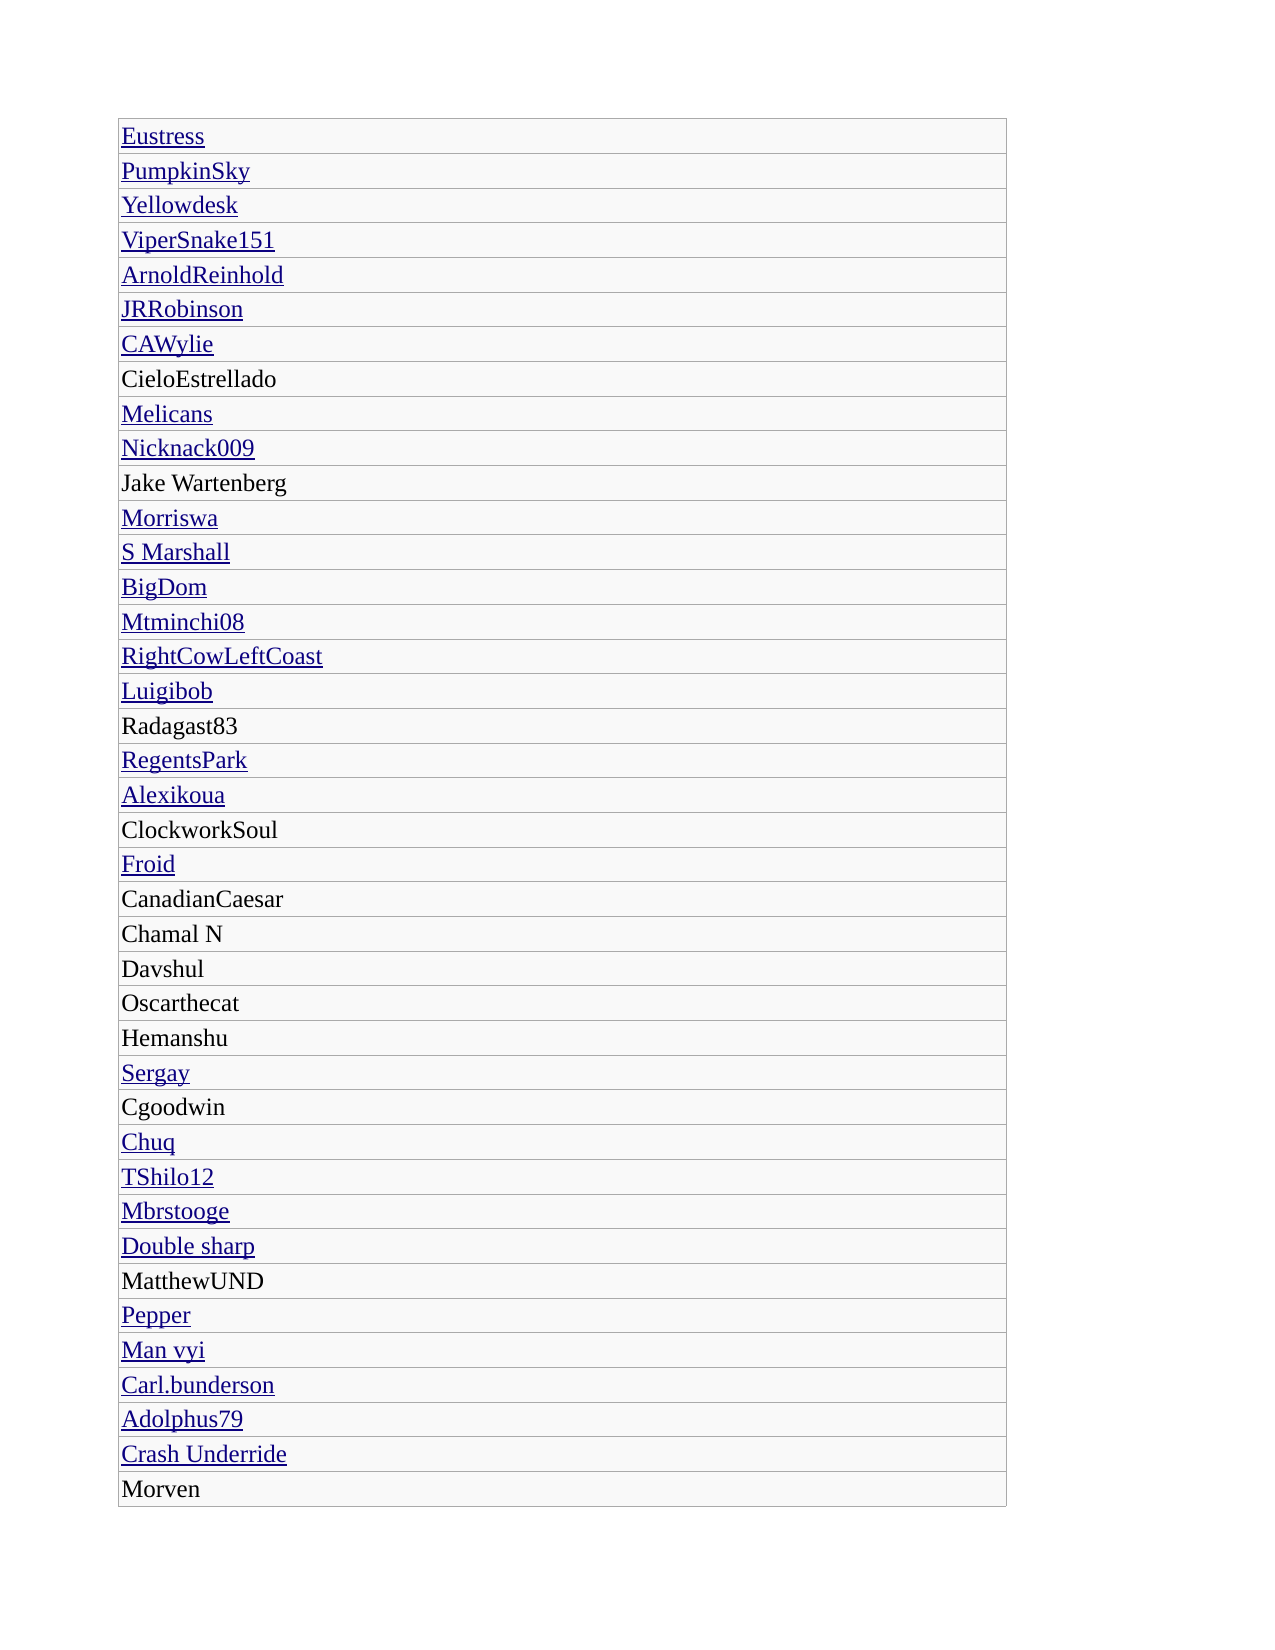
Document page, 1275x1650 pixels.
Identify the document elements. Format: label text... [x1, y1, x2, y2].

table_cell Yellowdesk [119, 189, 1006, 222]
table_cell Morriswa [119, 501, 1006, 534]
table_cell RegentsPark [119, 744, 1006, 777]
table_cell Radagast83 [119, 709, 1006, 742]
table_cell Morven [119, 1472, 1006, 1506]
table_cell MatthewUND [119, 1264, 1006, 1297]
table_cell Adolphus79 [119, 1403, 1006, 1436]
table_cell Mbrstooge [119, 1195, 1006, 1228]
table_cell CanadianCaesar [119, 882, 1006, 916]
table_cell ArnoldReinhold [119, 258, 1006, 292]
table_cell Oscarthecat [119, 986, 1006, 1020]
table_cell PumpkinSky [119, 154, 1006, 187]
table_cell Luigibob [119, 674, 1006, 708]
table_cell JRRobinson [119, 293, 1006, 326]
table_cell S Marshall [119, 535, 1006, 569]
table_cell Crash Underride [119, 1437, 1006, 1471]
table_cell Mtminchi08 [119, 605, 1006, 638]
table_cell Nicknack009 [119, 431, 1006, 465]
table_cell Hemanshu [119, 1021, 1006, 1055]
table_cell Sergay [119, 1056, 1006, 1089]
table_cell ClockworkSoul [119, 813, 1006, 847]
table_cell Carl.bunderson [119, 1368, 1006, 1402]
table_cell CAWylie [119, 327, 1006, 361]
table_cell Cgoodwin [119, 1090, 1006, 1124]
table_cell Melicans [119, 397, 1006, 430]
table_cell Chuq [119, 1125, 1006, 1159]
table_cell CieloEstrellado [119, 362, 1006, 396]
table_cell Jake Wartenberg [119, 466, 1006, 500]
table_cell RightCowLeftCoast [119, 640, 1006, 673]
table_cell Davshul [119, 952, 1006, 985]
table_cell Alexikoua [119, 778, 1006, 812]
table_cell BigDom [119, 570, 1006, 604]
table_cell TShilo12 [119, 1160, 1006, 1193]
table_cell Double sharp [119, 1229, 1006, 1263]
table_cell Froid [119, 848, 1006, 881]
table_cell Pepper [119, 1299, 1006, 1332]
table_cell Man vyi [119, 1333, 1006, 1367]
table_cell ViperSnake151 [119, 223, 1006, 257]
table_cell Eustress [119, 119, 1006, 153]
table_cell Chamal N [119, 917, 1006, 951]
